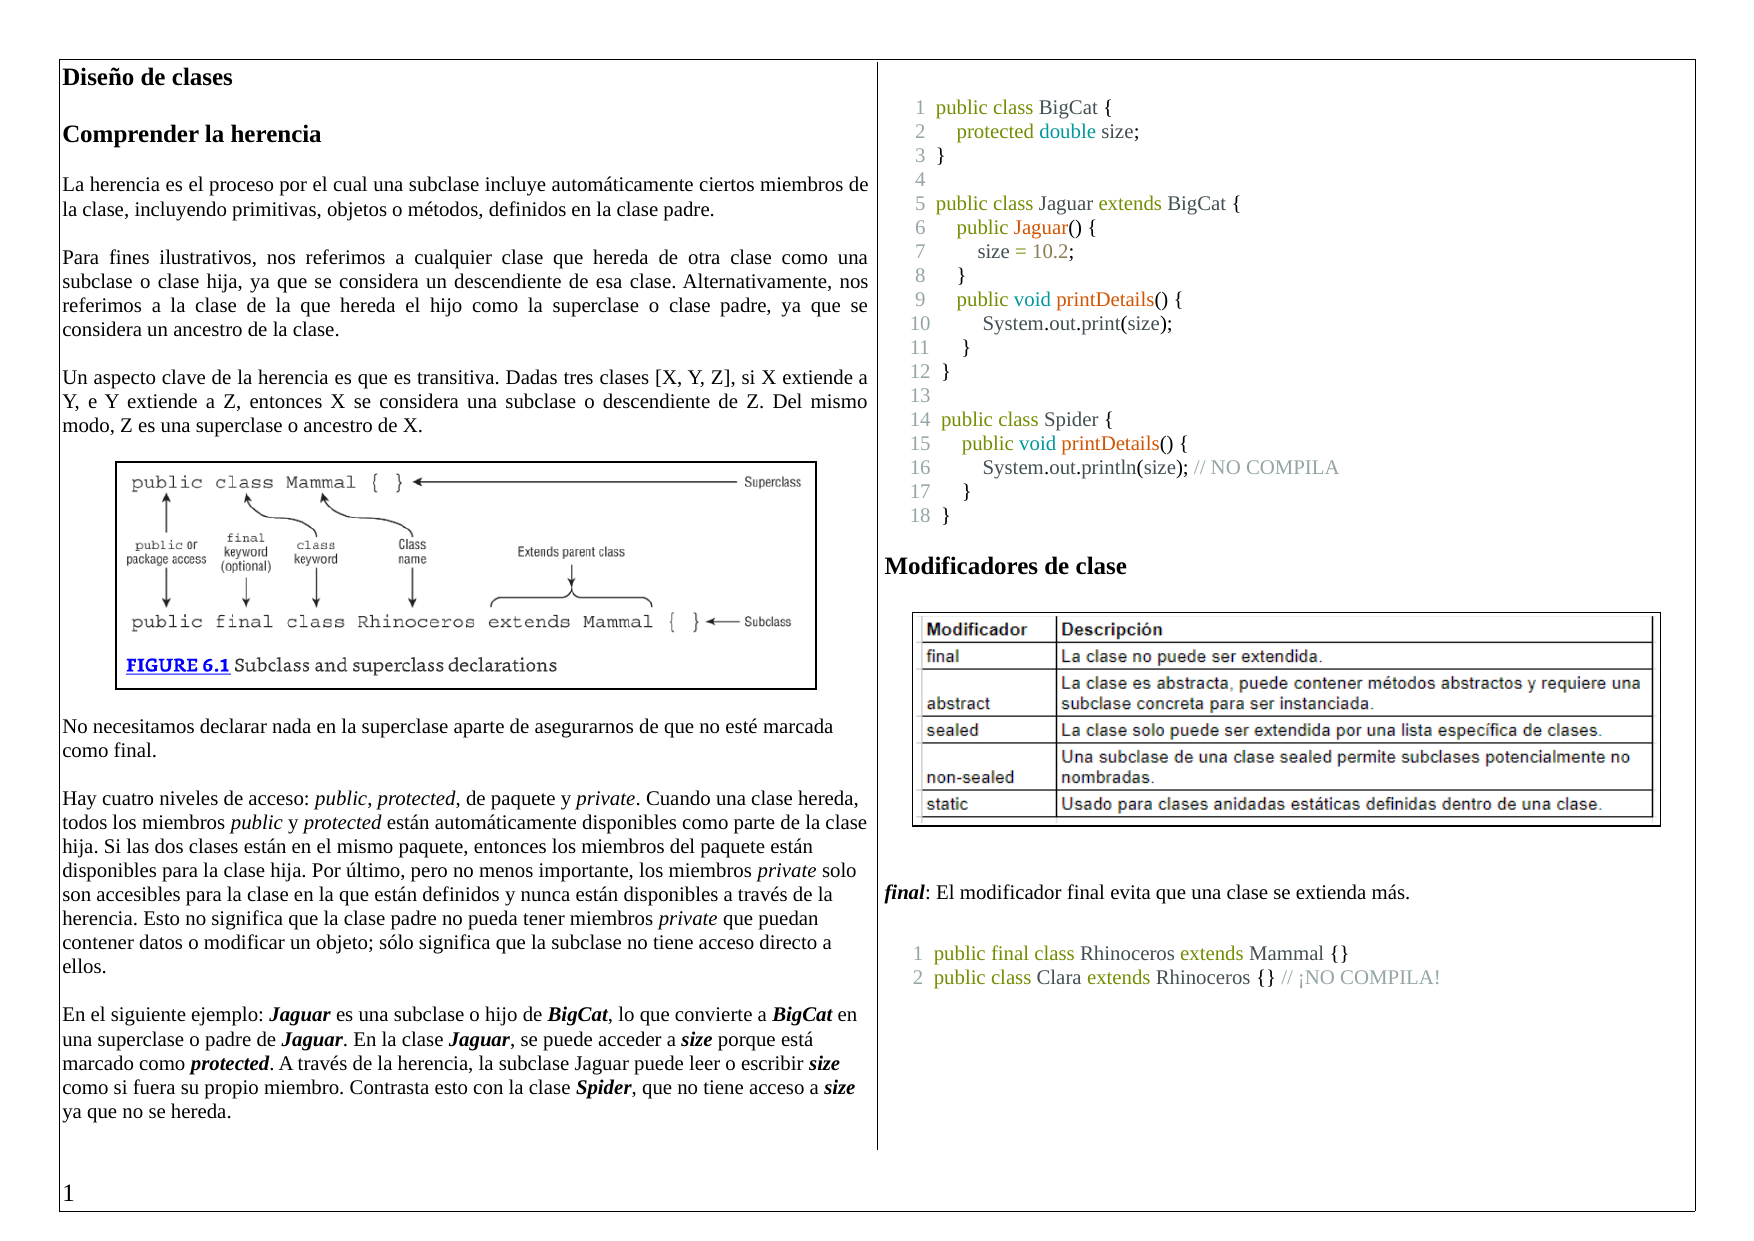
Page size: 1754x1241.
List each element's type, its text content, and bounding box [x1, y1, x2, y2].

picture [119, 465, 813, 686]
picture [916, 616, 1657, 823]
text Diseño de clases [62, 62, 869, 91]
text En el siguiente ejemplo: Jaguar es una subclase o hijo de BigCat, lo que convierte a BigCat en una superclase o padre de Jaguar. En la clase Jaguar, se puede acceder a size porque está marcado como protected. A través de la herencia, la subclase Jaguar puede leer o escribir size como si fuera su propio miembro. Contrasta esto con la clase Spider, que no tiene acceso a size ya que no se hereda. [62, 1002, 869, 1123]
text No necesitamos declarar nada en la superclase aparte de asegurarnos de que no esté marcada como final. [62, 714, 869, 762]
text Comprender la herencia [62, 119, 869, 148]
text Modificadores de clase [884, 551, 1692, 579]
text La herencia es el proceso por el cual una subclase incluye automáticamente ciertos miembros de la clase, incluyendo primitivas, objetos o métodos, definidos en la clase padre. [62, 172, 869, 221]
text final: El modificador final evita que una clase se extienda más. [884, 879, 1692, 904]
text Un aspecto clave de la herencia es que es transitiva. Dadas tres clases [X, Y, Z], si X extiende a Y, e Y extiende a Z, entonces X se considera una subclase o descendiente de Z. Del mismo modo, Z es una superclase o ancestro de X. [62, 365, 869, 437]
text Hay cuatro niveles de acceso: public, protected, de paquete y private. Cuando una clase hereda, todos los miembros public y protected están automáticamente disponibles como parte de la clase hija. Si las dos clases están en el mismo paquete, entonces los miembros del paquete están disponibles para la clase hija. Por último, pero no menos importante, los miembros private solo son accesibles para la clase en la que están definidos y nunca están disponibles a través de la herencia. Esto no significa que la clase padre no pueda tener miembros private que puedan contener datos o modificar un objeto; sólo significa que la subclase no tiene acceso directo a ellos. [62, 786, 869, 978]
text Para fines ilustrativos, nos referimos a cualquier clase que hereda de otra clase como una subclase o clase hija, ya que se considera un descendiente de esa clase. Alternativamente, nos referimos a la clase de la que hereda el hijo como la superclase o clase padre, ya que se considera un ancestro de la clase. [62, 244, 869, 341]
